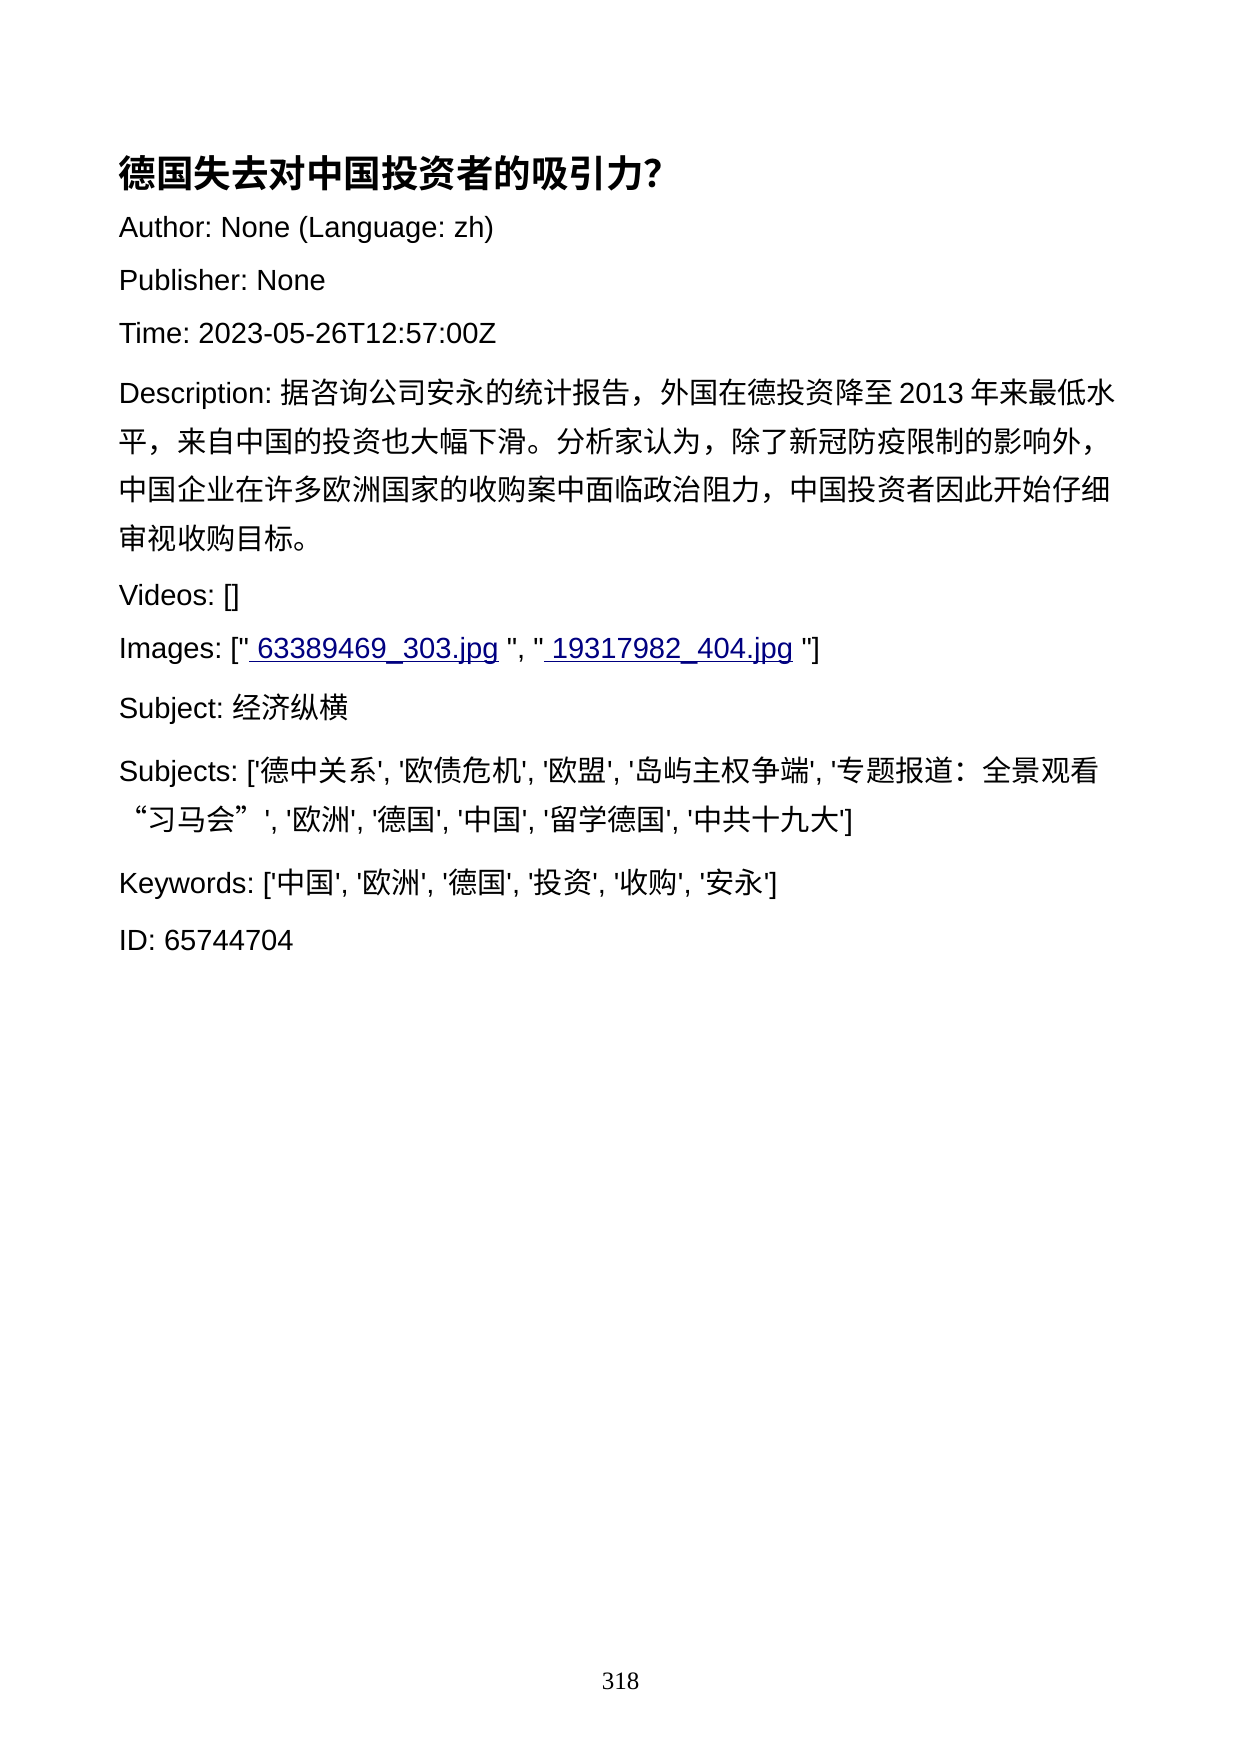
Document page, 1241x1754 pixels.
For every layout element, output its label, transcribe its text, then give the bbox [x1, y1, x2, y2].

text Description: 据咨询公司安永的统计报告，外国在德投资降至2013年来最低水平，来自中国的投资也大幅下滑。分析家认为，除了新冠防疫限制的影响外，中国企业在许多欧洲国家的收购案中面临政治阻力，中国投资者因此开始仔细审视收购目标。 [118, 370, 1122, 558]
text Author: None (Language: zh) [118, 210, 1122, 244]
text Subject: 经济纵横 [118, 685, 1122, 727]
text Images: [" 63389469_303.jpg ", " 19317982_404.jpg "] [118, 632, 1122, 665]
subtitle 德国失去对中国投资者的吸引力？ [118, 143, 1122, 198]
text ID: 65744704 [118, 923, 1122, 956]
text Videos: [] [118, 578, 1122, 612]
text Keywords: ['中国', '欧洲', '德国', '投资', '收购', '安永'] [118, 859, 1122, 902]
text Publisher: None [118, 263, 1122, 297]
text Time: 2023-05-26T12:57:00Z [118, 317, 1122, 350]
text Subjects: ['德中关系', '欧债危机', '欧盟', '岛屿主权争端', '专题报道：全景观看“习马会”', '欧洲', '德国', '中国', '留学德国', '中共十九大'] [118, 748, 1122, 839]
